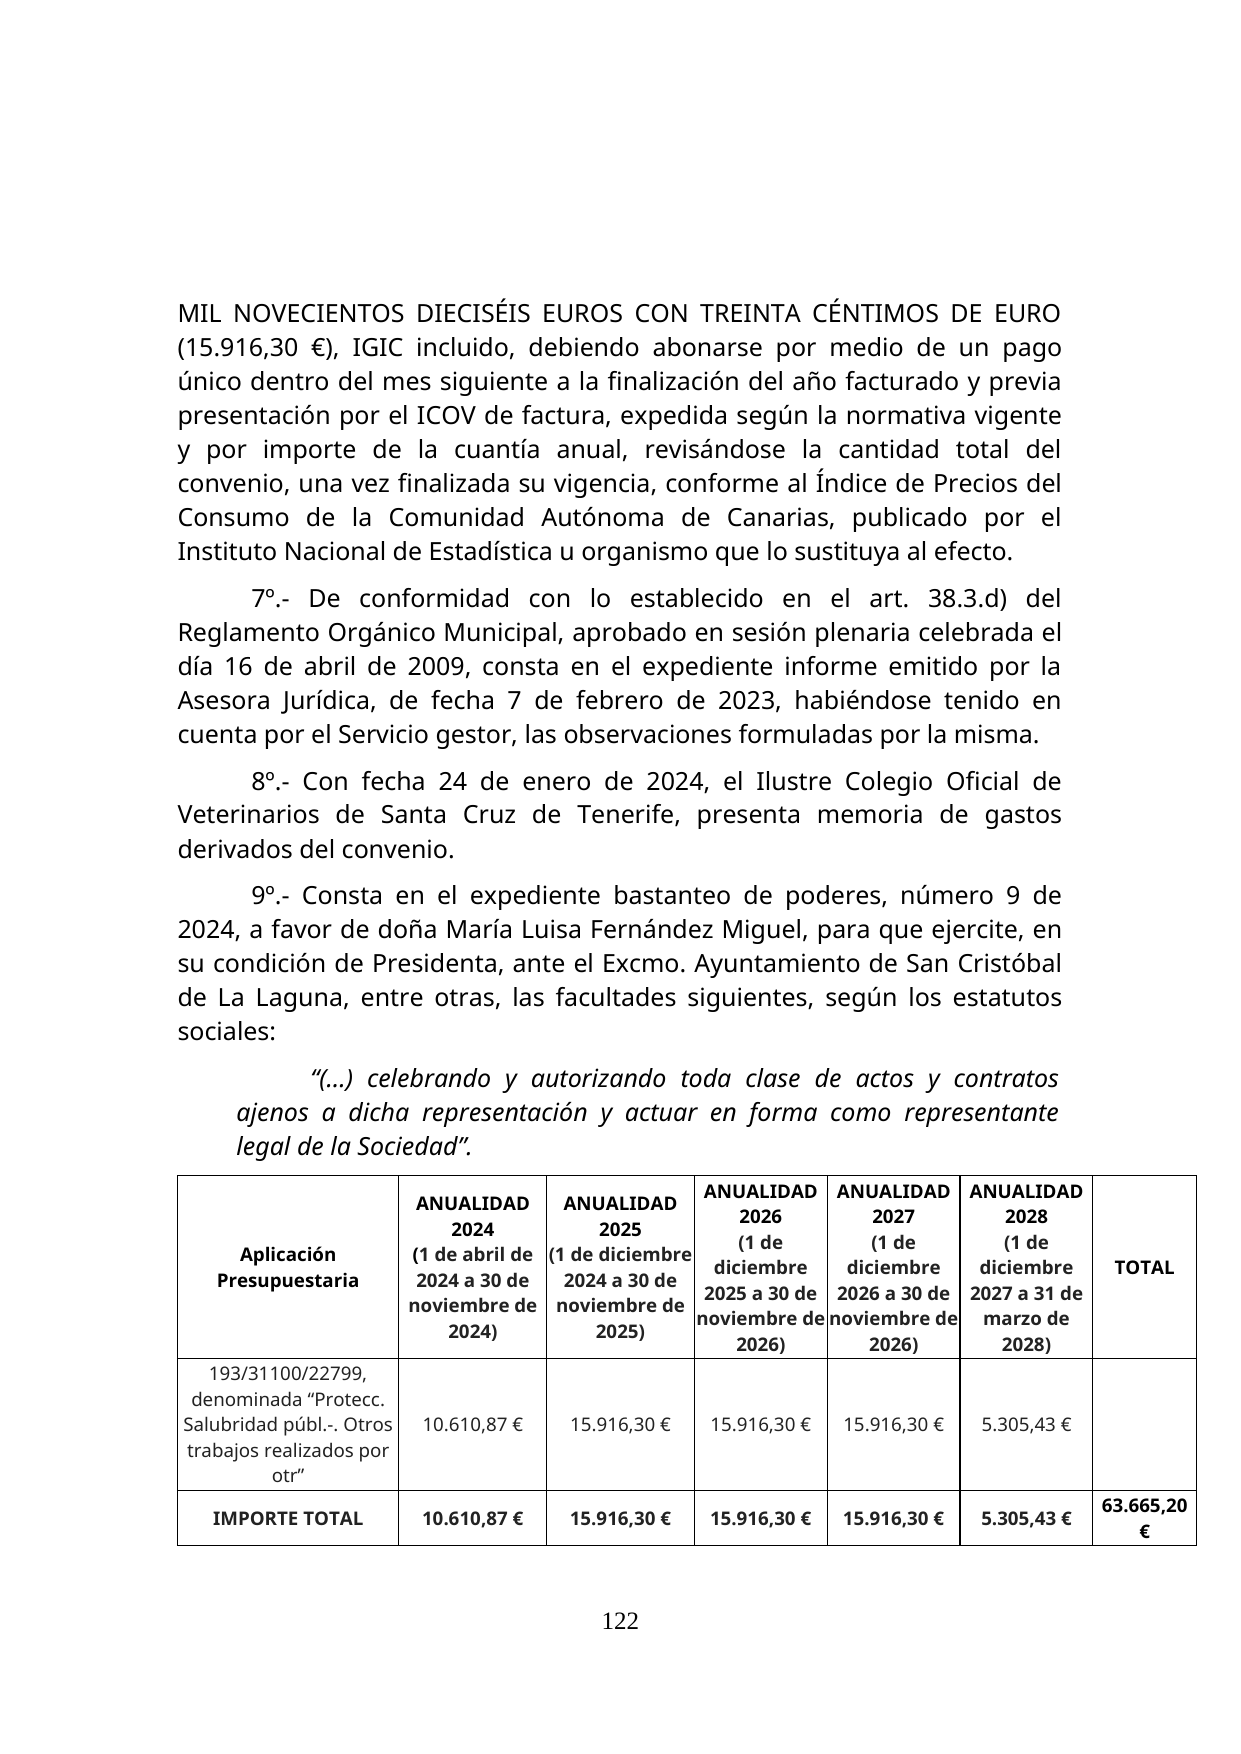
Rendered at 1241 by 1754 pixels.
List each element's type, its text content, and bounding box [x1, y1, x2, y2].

text MIL NOVECIENTOS DIECISÉIS EUROS CON TREINTA CÉNTIMOS DE EURO (15.916,30 €), IGIC incluido, debiendo abonarse por medio de un pago único dentro del mes siguiente a la finalización del año facturado y previa presentación por el ICOV de factura, expedida según la normativa vigente y por importe de la cuantía anual, revisándose la cantidad total del convenio, una vez finalizada su vigencia, conforme al Índice de Precios del Consumo de la Comunidad Autónoma de Canarias, publicado por el Instituto Nacional de Estadística u organismo que lo sustituya al efecto. [177, 295, 1063, 568]
table_cell 15.916,30 € [695, 1359, 827, 1490]
table_header TOTAL [1093, 1176, 1196, 1358]
table_cell 15.916,30 € [547, 1491, 694, 1545]
table_cell 5.305,43 € [961, 1491, 1092, 1545]
table_cell 15.916,30 € [828, 1359, 959, 1490]
table_cell [1093, 1359, 1196, 1490]
table_cell 15.916,30 € [695, 1491, 827, 1545]
table_cell 10.610,87 € [399, 1491, 546, 1545]
text “(…) celebrando y autorizando toda clase de actos y contratos ajenos a dicha representación y actuar en forma como representante legal de la Sociedad”. [236, 1061, 1063, 1163]
text 8º.- Con fecha 24 de enero de 2024, el Ilustre Colegio Oficial de Veterinarios de Santa Cruz de Tenerife, presenta memoria de gastos derivados del convenio. [177, 763, 1063, 865]
table_header ANUALIDAD 2025 (1 de diciembre 2024 a 30 de noviembre de 2025) [547, 1176, 694, 1358]
table_header ANUALIDAD 2024 (1 de abril de 2024 a 30 de noviembre de 2024) [399, 1176, 546, 1358]
table_header ANUALIDAD 2026 (1 de diciembre 2025 a 30 de noviembre de 2026) [695, 1176, 827, 1358]
table_cell 15.916,30 € [828, 1491, 959, 1545]
table_cell 10.610,87 € [399, 1359, 546, 1490]
table_header ANUALIDAD 2027 (1 de diciembre 2026 a 30 de noviembre de 2026) [828, 1176, 959, 1358]
table_cell 5.305,43 € [961, 1359, 1092, 1490]
table_cell 15.916,30 € [547, 1359, 694, 1490]
text 7º.- De conformidad con lo establecido en el art. 38.3.d) del Reglamento Orgánico Municipal, aprobado en sesión plenaria celebrada el día 16 de abril de 2009, consta en el expediente informe emitido por la Asesora Jurídica, de fecha 7 de febrero de 2023, habiéndose tenido en cuenta por el Servicio gestor, las observaciones formuladas por la misma. [177, 580, 1063, 751]
table_cell 193/31100/22799, denominada “Protecc. Salubridad públ.-. Otros trabajos realizados por otr” [178, 1359, 398, 1490]
table_header Aplicación Presupuestaria [178, 1176, 398, 1358]
table_cell 63.665,20 € [1093, 1491, 1196, 1545]
table_header ANUALIDAD 2028 (1 de diciembre 2027 a 31 de marzo de 2028) [961, 1176, 1092, 1358]
text 9º.- Consta en el expediente bastanteo de poderes, número 9 de 2024, a favor de doña María Luisa Fernández Miguel, para que ejercite, en su condición de Presidenta, ante el Excmo. Ayuntamiento de San Cristóbal de La Laguna, entre otras, las facultades siguientes, según los estatutos sociales: [177, 878, 1063, 1048]
table_cell IMPORTE TOTAL [178, 1491, 398, 1545]
